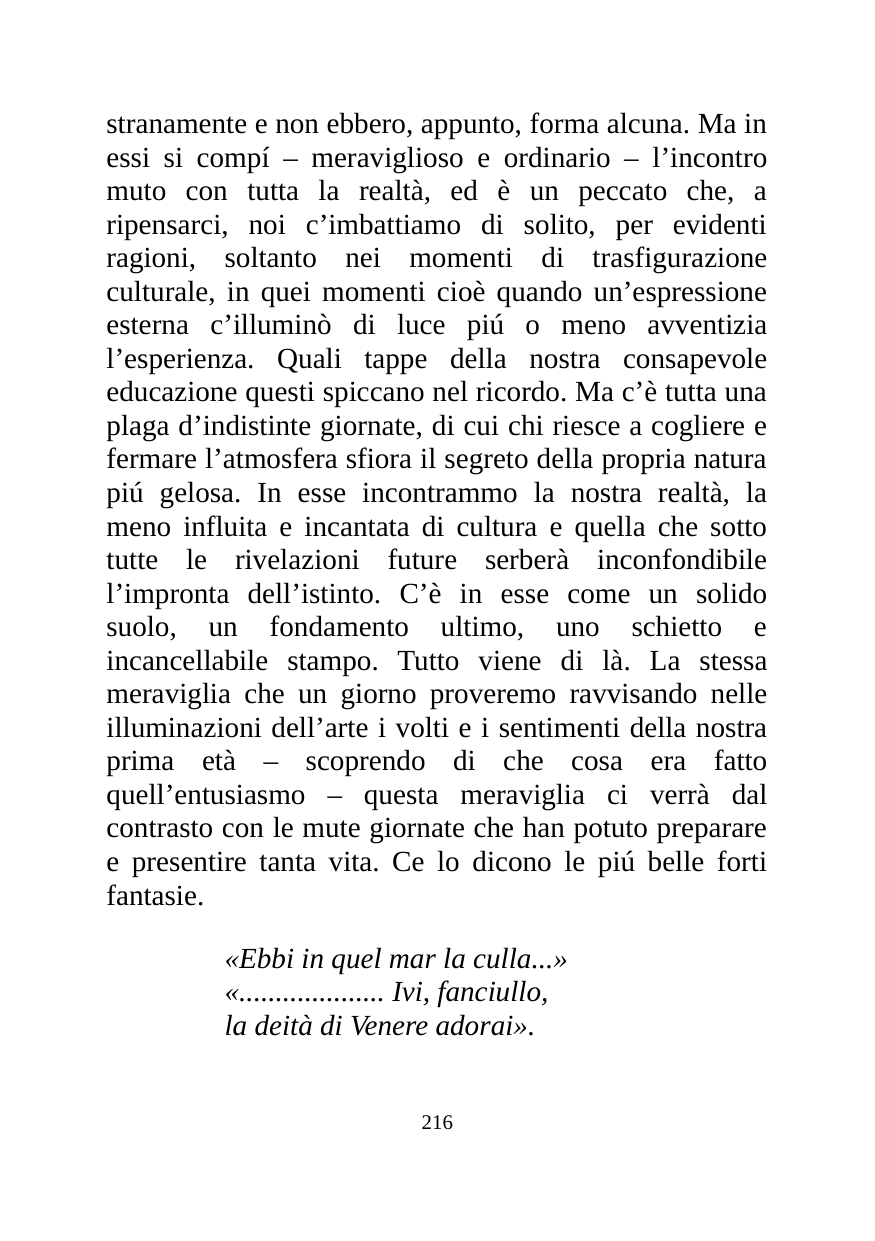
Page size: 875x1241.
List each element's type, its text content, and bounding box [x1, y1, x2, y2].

text stranamente e non ebbero, appunto, forma alcuna. Ma in essi si compí – meraviglioso e ordinario – l’incontro muto con tutta la realtà, ed è un peccato che, a ripensarci, noi c’imbattiamo di solito, per evidenti ragioni, soltanto nei momenti di trasfigurazione culturale, in quei momenti cioè quando un’espressione esterna c’illuminò di luce piú o meno avventizia l’esperienza. Quali tappe della nostra consapevole educazione questi spiccano nel ricordo. Ma c’è tutta una plaga d’indistinte giornate, di cui chi riesce a cogliere e fermare l’atmosfera sfiora il segreto della propria natura piú gelosa. In esse incontrammo la nostra realtà, la meno influita e incantata di cultura e quella che sotto tutte le rivelazioni future serberà inconfondibile l’impronta dell’istinto. C’è in esse come un solido suolo, un fondamento ultimo, uno schietto e incancellabile stampo. Tutto viene di là. La stessa meraviglia che un giorno proveremo ravvisando nelle illuminazioni dell’arte i volti e i sentimenti della nostra prima età – scoprendo di che cosa era fatto quell’entusiasmo – questa meraviglia ci verrà dal contrasto con le mute giornate che han potuto preparare e presentire tanta vita. Ce lo dicono le piú belle forti fantasie. [106, 106, 768, 911]
text «Ebbi in quel mar la culla...» «.................... Ivi, fanciullo, la deità di Venere adorai». [224, 941, 768, 1041]
